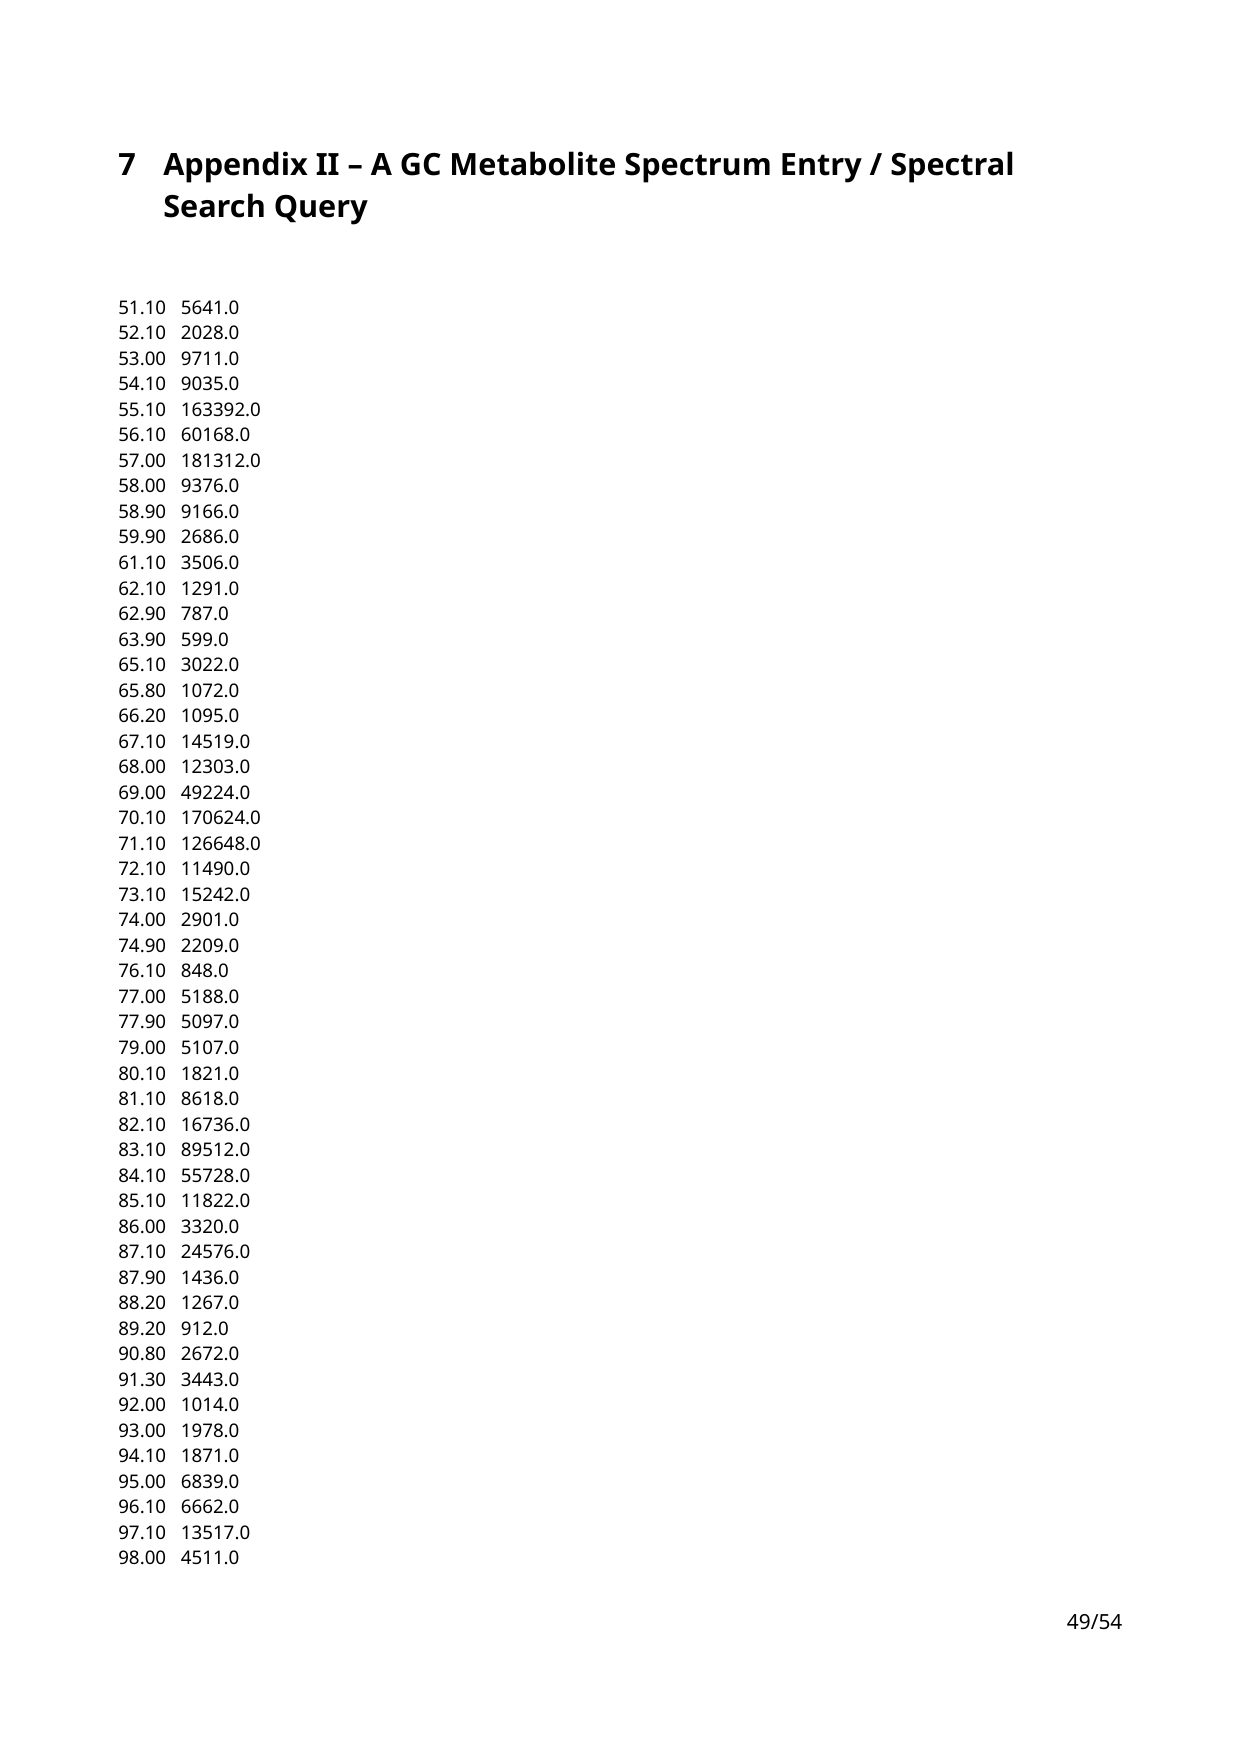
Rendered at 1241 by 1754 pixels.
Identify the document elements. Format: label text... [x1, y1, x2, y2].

text 55.10 163392.0 [118, 396, 1122, 422]
text 96.10 6662.0 [118, 1494, 1122, 1519]
text 62.90 787.0 [118, 600, 1122, 626]
text 65.10 3022.0 [118, 651, 1122, 677]
text 71.10 126648.0 [118, 830, 1122, 856]
text 88.20 1267.0 [118, 1289, 1122, 1315]
text 87.90 1436.0 [118, 1264, 1122, 1289]
text 94.10 1871.0 [118, 1443, 1122, 1468]
text 95.00 6839.0 [118, 1468, 1122, 1494]
text 52.10 2028.0 [118, 320, 1122, 345]
text 56.10 60168.0 [118, 422, 1122, 447]
text 62.10 1291.0 [118, 575, 1122, 600]
text 54.10 9035.0 [118, 371, 1122, 396]
subtitle Appendix II – A GC Metabolite Spectrum Entry / Spectral Search Query [118, 143, 1122, 227]
text 84.10 55728.0 [118, 1162, 1122, 1187]
text 74.00 2901.0 [118, 907, 1122, 932]
text 83.10 89512.0 [118, 1136, 1122, 1162]
text 90.80 2672.0 [118, 1341, 1122, 1366]
text 57.00 181312.0 [118, 447, 1122, 473]
text 58.00 9376.0 [118, 473, 1122, 498]
text 93.00 1978.0 [118, 1417, 1122, 1443]
text 74.90 2209.0 [118, 932, 1122, 958]
text 86.00 3320.0 [118, 1213, 1122, 1238]
text 53.00 9711.0 [118, 345, 1122, 371]
text 77.90 5097.0 [118, 1009, 1122, 1034]
text 91.30 3443.0 [118, 1366, 1122, 1392]
text 63.90 599.0 [118, 626, 1122, 651]
text 89.20 912.0 [118, 1315, 1122, 1341]
text 76.10 848.0 [118, 958, 1122, 983]
text 92.00 1014.0 [118, 1392, 1122, 1417]
text 59.90 2686.0 [118, 524, 1122, 549]
text 77.00 5188.0 [118, 983, 1122, 1009]
text 85.10 11822.0 [118, 1187, 1122, 1213]
text 82.10 16736.0 [118, 1111, 1122, 1136]
text 70.10 170624.0 [118, 804, 1122, 830]
text 80.10 1821.0 [118, 1060, 1122, 1085]
text 72.10 11490.0 [118, 856, 1122, 881]
text 69.00 49224.0 [118, 779, 1122, 804]
text 61.10 3506.0 [118, 549, 1122, 575]
text 98.00 4511.0 [118, 1545, 1122, 1570]
text 73.10 15242.0 [118, 881, 1122, 907]
text 87.10 24576.0 [118, 1238, 1122, 1264]
text 67.10 14519.0 [118, 728, 1122, 753]
text 68.00 12303.0 [118, 753, 1122, 779]
text 51.10 5641.0 [118, 294, 1122, 320]
text 66.20 1095.0 [118, 702, 1122, 728]
text 65.80 1072.0 [118, 677, 1122, 702]
text 79.00 5107.0 [118, 1034, 1122, 1060]
text 97.10 13517.0 [118, 1519, 1122, 1545]
text 58.90 9166.0 [118, 498, 1122, 524]
text 81.10 8618.0 [118, 1085, 1122, 1111]
